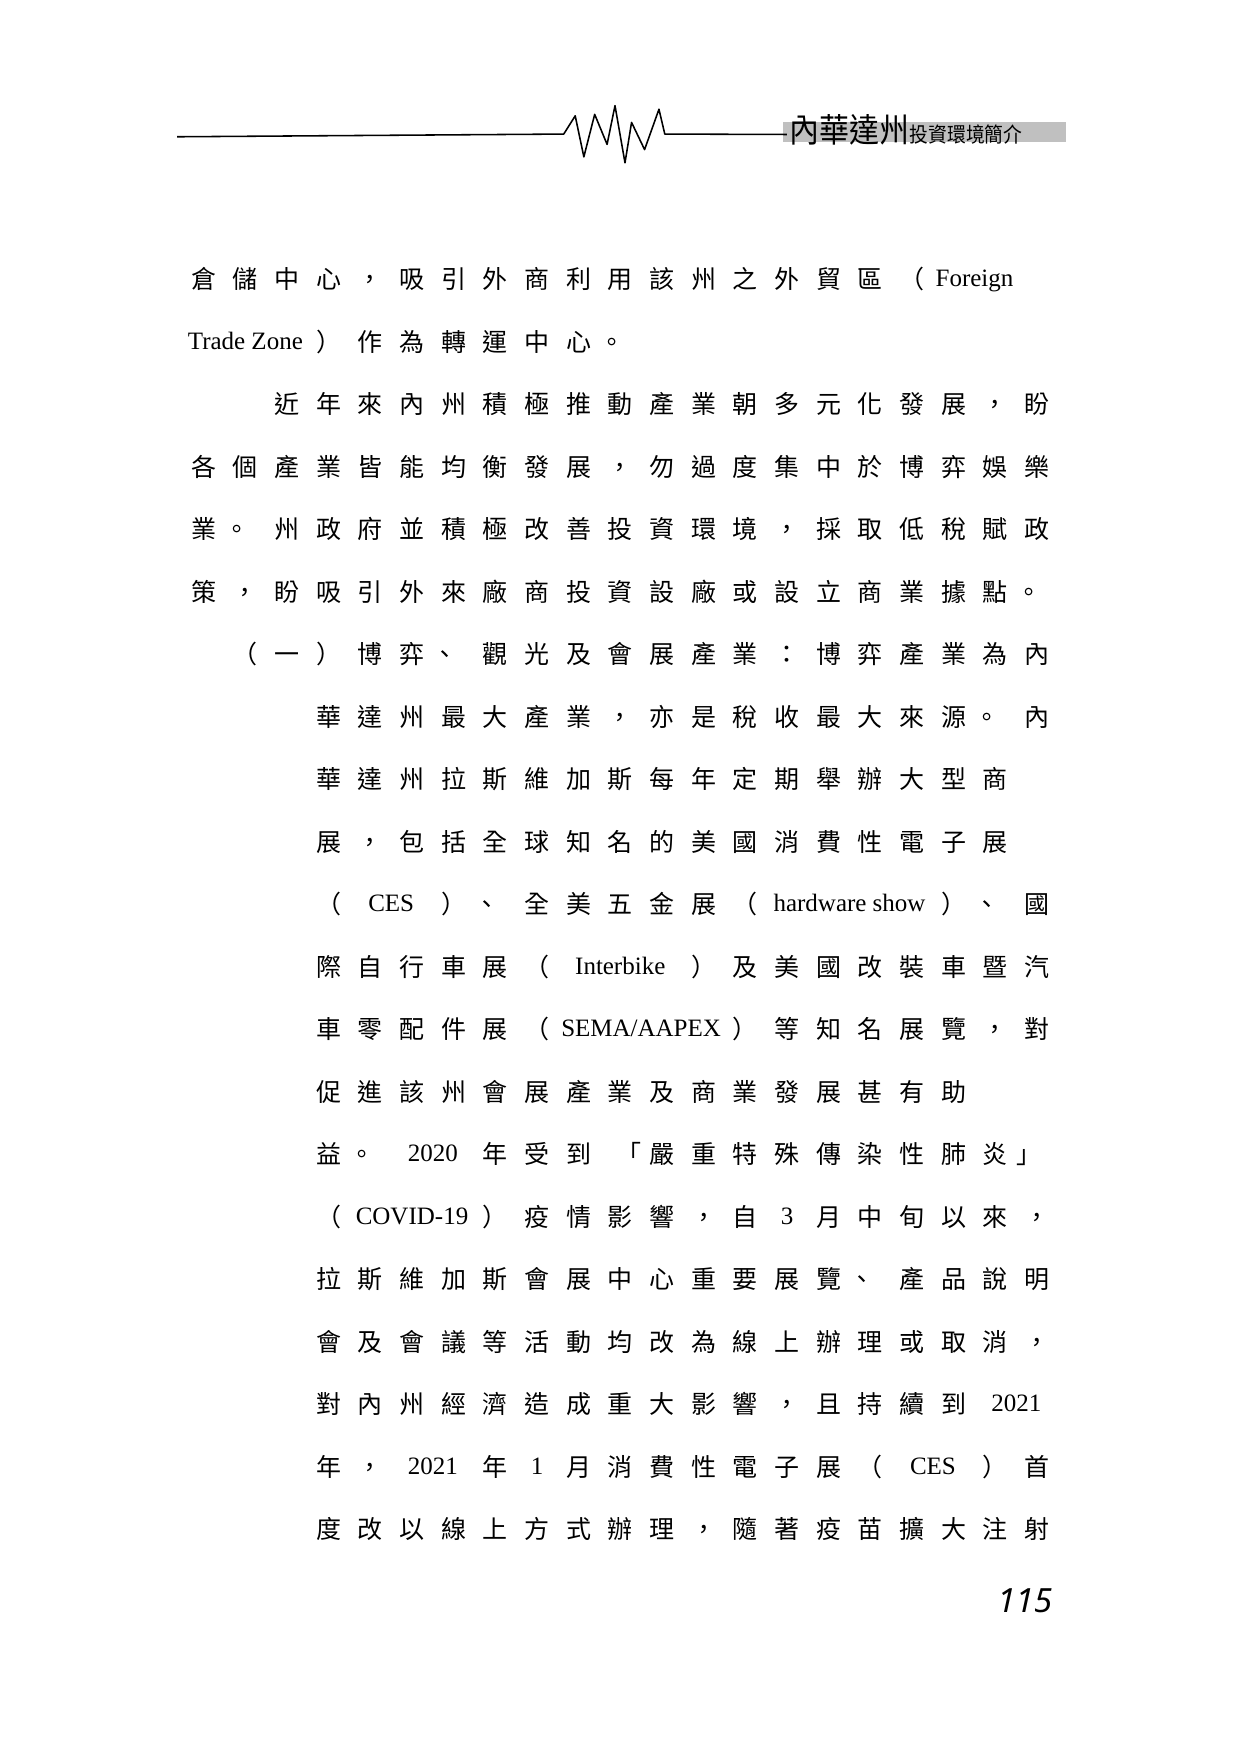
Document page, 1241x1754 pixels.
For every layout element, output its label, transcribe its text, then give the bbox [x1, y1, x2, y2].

text （一）博弈、觀光及會展產業：博弈產業為內華達州最大產業，亦是稅收最大來源。內華達州拉斯維加斯每年定期舉辦大型商展，包括全球知名的美國消費性電子展（CES）、全美五金展（hardware show）、國際自行車展（Interbike）及美國改裝車暨汽車零配件展（SEMA/AAPEX）等知名展覽，對促進該州會展產業及商業發展甚有助益。2020年受到「嚴重特殊傳染性肺炎」（COVID-19）疫情影響，自3月中旬以來，拉斯維加斯會展中心重要展覽、產品說明會及會議等活動均改為線上辦理或取消，對內州經濟造成重大影響，且持續到2021年，2021年1月消費性電子展（CES）首度改以線上方式辦理，隨著疫苗擴大注射 [207, 611, 1058, 1549]
text 倉儲中心，吸引外商利用該州之外貿區（Foreign Trade Zone）作為轉運中心。 [183, 236, 1058, 361]
text 近年來內州積極推動產業朝多元化發展，盼各個產業皆能均衡發展，勿過度集中於博弈娛樂業。州政府並積極改善投資環境，採取低稅賦政策，盼吸引外來廠商投資設廠或設立商業據點。 [183, 361, 1058, 611]
